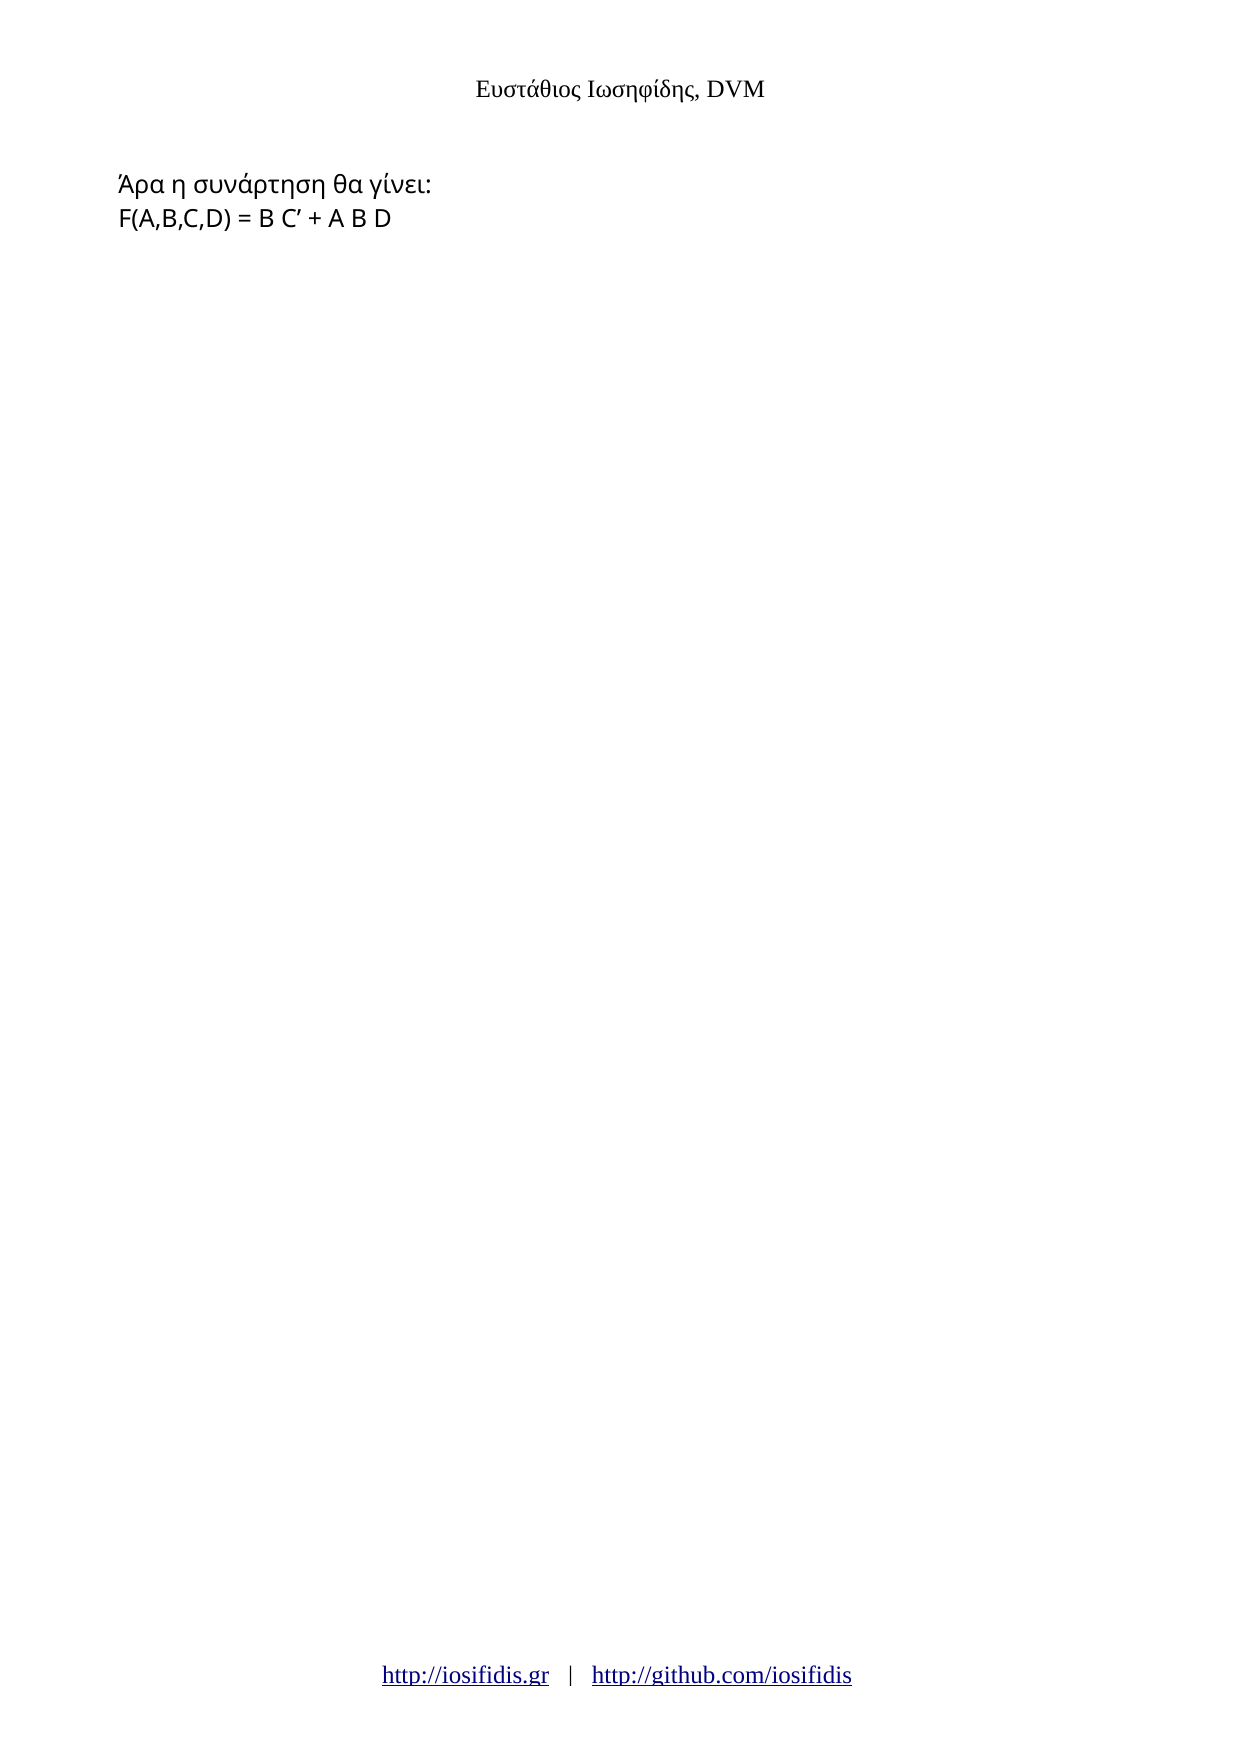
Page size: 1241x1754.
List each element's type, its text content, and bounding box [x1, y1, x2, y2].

text F(A,B,C,D) = B C’ + A B D [118, 200, 1122, 234]
text Άρα η συνάρτηση θα γίνει: [118, 166, 1122, 200]
